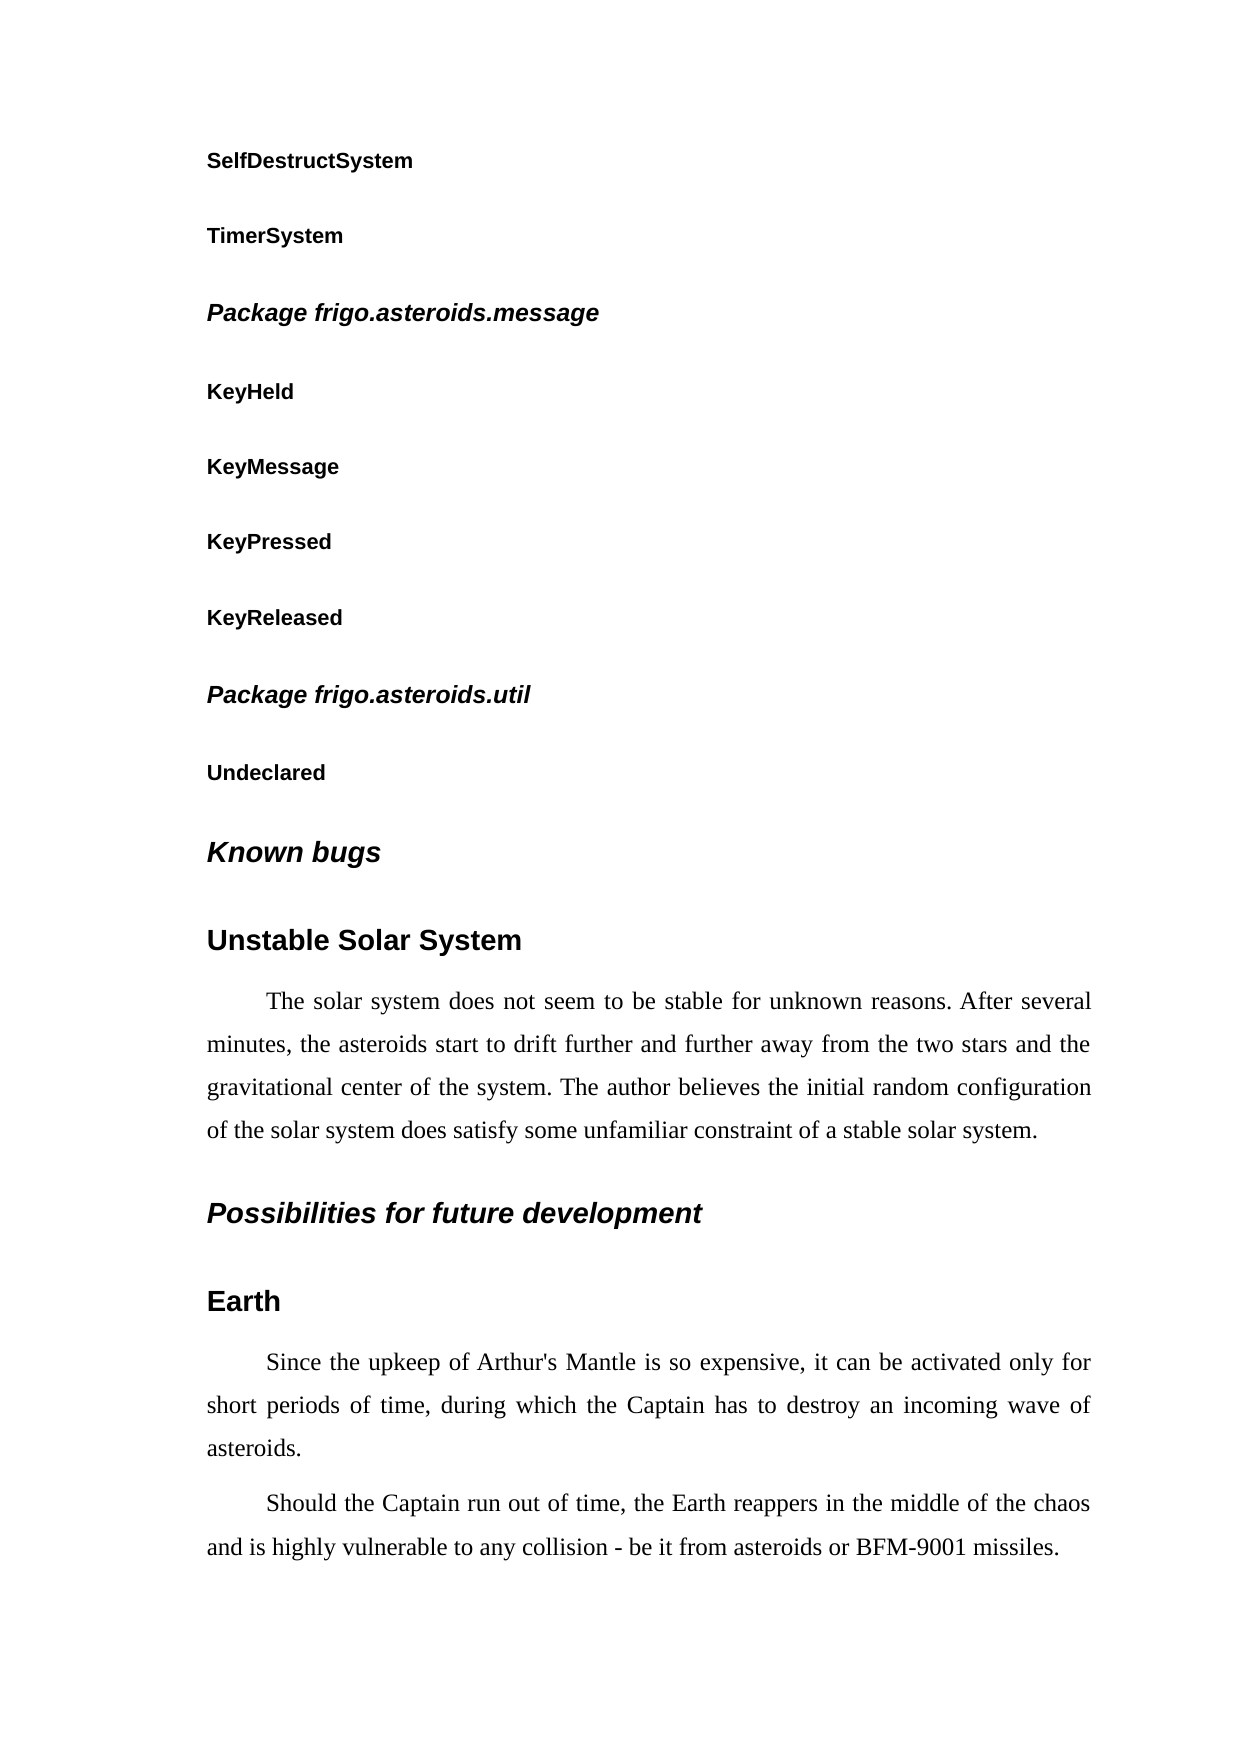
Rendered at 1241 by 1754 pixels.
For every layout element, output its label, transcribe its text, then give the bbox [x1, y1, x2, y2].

subtitle Package frigo.asteroids.util [207, 680, 1093, 708]
subtitle KeyMessage [207, 454, 1093, 479]
subtitle Earth [207, 1284, 1093, 1317]
subtitle TimerSystem [207, 223, 1093, 248]
subtitle Package frigo.asteroids.message [207, 298, 1093, 327]
text Should the Captain run out of time, the Earth reappers in the middle of the chaos and is highly vulnerable to any collision - be it from asteroids or BFM-9001 missiles. [207, 1488, 1093, 1560]
subtitle KeyPressed [207, 529, 1093, 554]
subtitle Possibilities for future development [207, 1196, 1093, 1229]
subtitle Unstable Solar System [207, 923, 1093, 957]
text Since the upkeep of Arthur's Mantle is so expensive, it can be activated only for short periods of time, during which the Captain has to destroy an incoming wave of asteroids. [207, 1347, 1093, 1462]
subtitle KeyHeld [207, 378, 1093, 404]
text The solar system does not seem to be stable for unknown reasons. After several minutes, the asteroids start to drift further and further away from the two stars and the gravitational center of the system. The author believes the initial random configuration of the solar system does satisfy some unfamiliar constraint of a stable solar system. [207, 986, 1093, 1144]
subtitle KeyReleased [207, 604, 1093, 630]
subtitle Undeclared [207, 760, 1093, 785]
subtitle SelfDestructSystem [207, 148, 1093, 173]
subtitle Known bugs [207, 835, 1093, 869]
